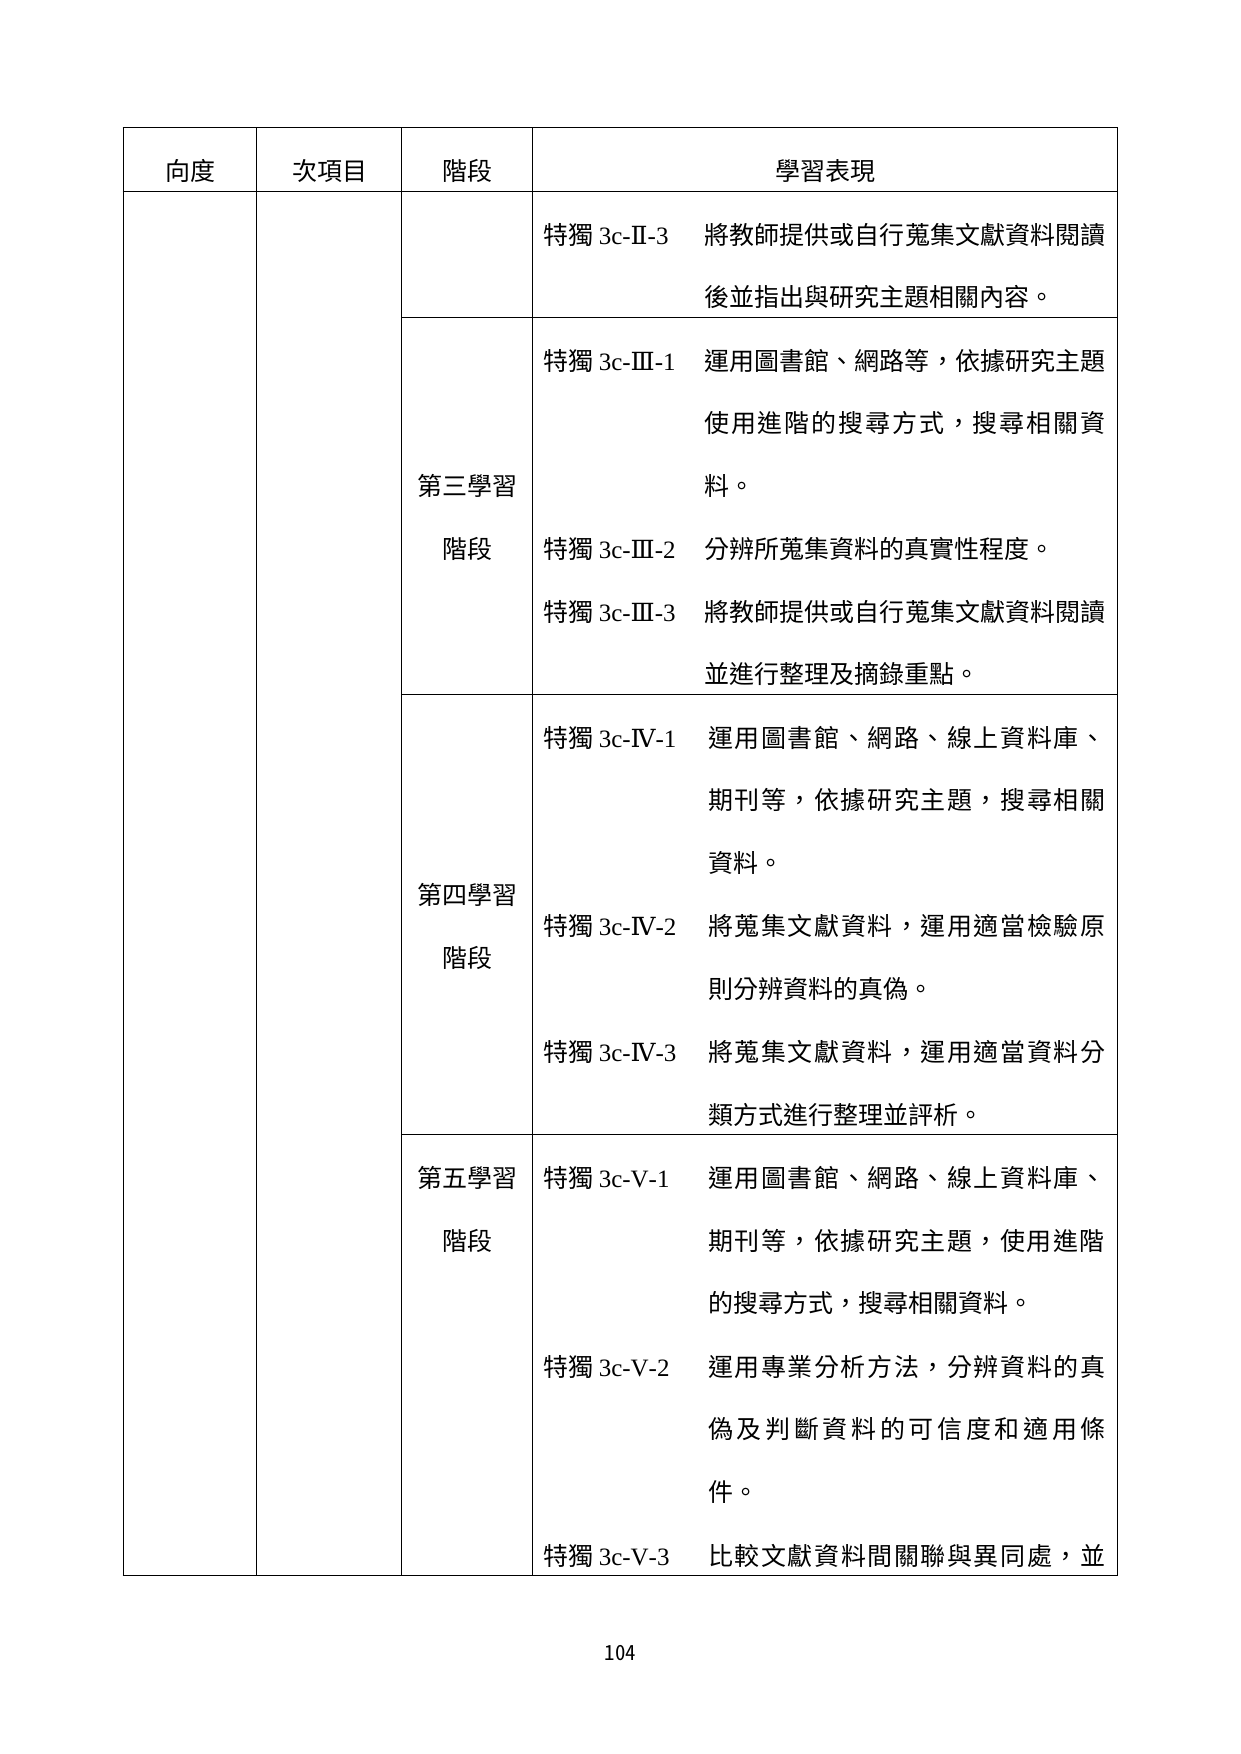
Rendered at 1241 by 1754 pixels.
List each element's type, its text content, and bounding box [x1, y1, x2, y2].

table_cell 特獨3c-Ⅲ-1 [533, 318, 693, 505]
table_cell 比較文獻資料間關聯與異同處，並 [697, 1511, 1117, 1575]
table_cell 特獨3c-Ⅳ-3 [533, 1008, 697, 1134]
table_cell 第五學習階段 [402, 1135, 532, 1575]
table_cell 特獨3c-Ⅱ-3 [533, 192, 693, 317]
table_cell 將蒐集文獻資料，運用適當資料分類方式進行整理並評析。 [697, 1008, 1117, 1134]
table_cell 將教師提供或自行蒐集文獻資料閱讀後並指出與研究主題相關內容。 [693, 192, 1117, 317]
table_cell 特獨3c-V-2 [533, 1323, 697, 1511]
table_cell 特獨3c-V-3 [533, 1511, 697, 1575]
table_cell 第三學習階段 [402, 318, 532, 694]
table_cell 運用圖書館、網路、線上資料庫、期刊等，依據研究主題，搜尋相關資料。 [697, 695, 1117, 882]
table_cell 將蒐集文獻資料，運用適當檢驗原則分辨資料的真偽。 [697, 882, 1117, 1008]
table_cell 分辨所蒐集資料的真實性程度。 將教師提供或自行蒐集文獻資料閱讀並進行整理及摘錄重點。 [693, 505, 1117, 694]
table_cell [257, 192, 401, 1575]
table_header 次項目 [257, 128, 401, 191]
table_cell 特獨3c-Ⅳ-1 [533, 695, 697, 882]
table_header 階段 [402, 128, 532, 191]
table_cell 第四學習階段 [402, 695, 532, 1134]
table_cell 運用專業分析方法，分辨資料的真偽及判斷資料的可信度和適用條件。 [697, 1323, 1117, 1511]
table_cell [124, 192, 256, 1575]
table_header 學習表現 [533, 128, 1117, 191]
table_header 向度 [124, 128, 256, 191]
table_cell 運用圖書館、網路等，依據研究主題使用進階的搜尋方式，搜尋相關資料。 [693, 318, 1117, 505]
table_cell [402, 192, 532, 317]
table_cell 運用圖書館、網路、線上資料庫、期刊等，依據研究主題，使用進階的搜尋方式，搜尋相關資料。 [697, 1135, 1117, 1323]
table_cell 特獨3c-Ⅳ-2 [533, 882, 697, 1008]
table_cell 特獨3c-V-1 [533, 1135, 697, 1323]
table_cell 特獨3c-Ⅲ-2 特獨3c-Ⅲ-3 [533, 505, 693, 694]
